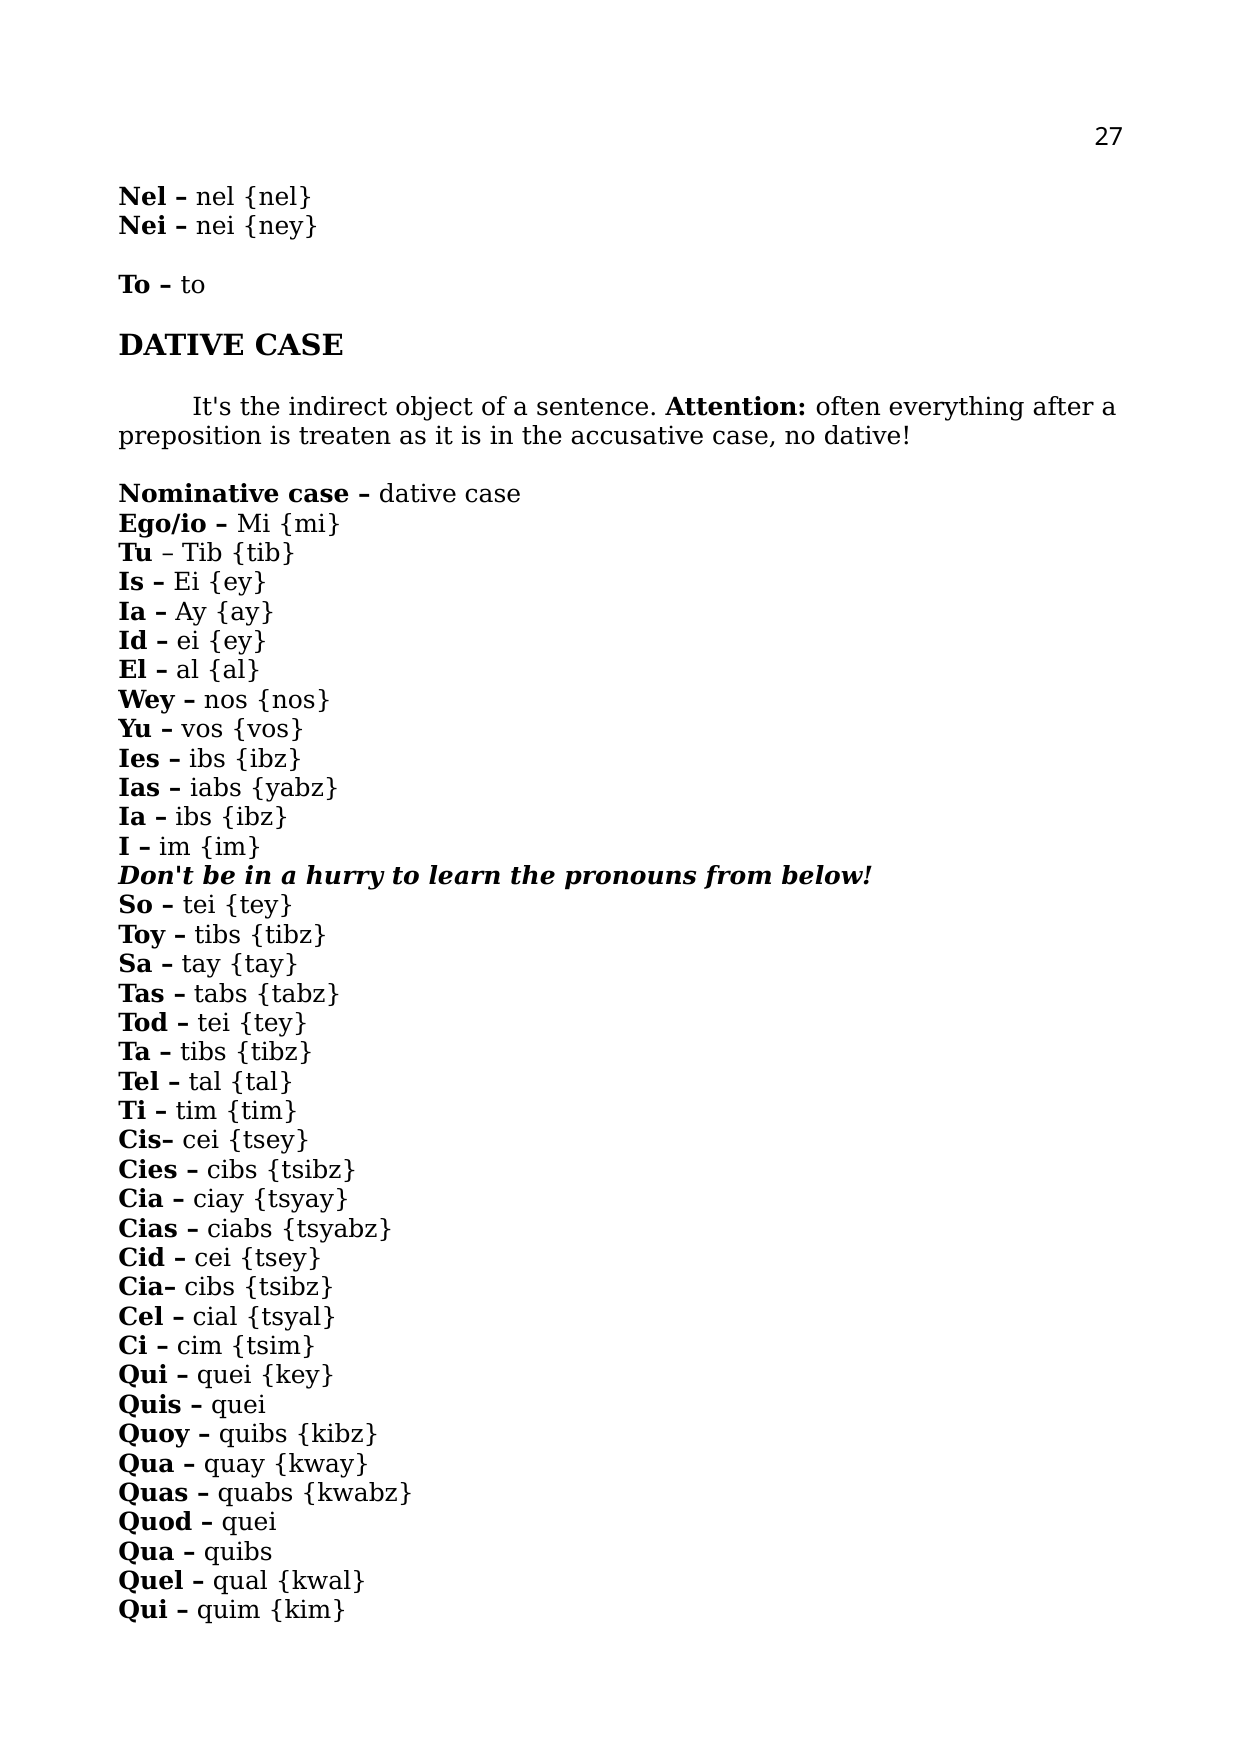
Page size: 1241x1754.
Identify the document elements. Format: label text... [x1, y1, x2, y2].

text Quel – qual {kwal} [118, 1566, 1123, 1596]
subtitle DATIVE CASE [118, 328, 1123, 362]
text Quod – quei [118, 1507, 1123, 1537]
text Qui – quei {key} [118, 1361, 1123, 1390]
text Ti – tim {tim} [118, 1096, 1123, 1126]
text Toy – tibs {tibz} [118, 920, 1123, 949]
text Don't be in a hurry to learn the pronouns from below! [118, 861, 1123, 891]
text Is – Ei {ey} [118, 567, 1123, 597]
text Ies – ibs {ibz} [118, 744, 1123, 773]
text Nel – nel {nel} [118, 182, 1123, 211]
text I – im {im} [118, 832, 1123, 861]
text Nominative case – dative case [118, 479, 1123, 509]
text Wey – nos {nos} [118, 685, 1123, 714]
text To – to [118, 269, 1123, 299]
text Quas – quabs {kwabz} [118, 1478, 1123, 1507]
text Ego/io – Mi {mi} [118, 509, 1123, 538]
text Qua – quibs [118, 1537, 1123, 1566]
text Ia – ibs {ibz} [118, 802, 1123, 832]
text Cias – ciabs {tsyabz} [118, 1214, 1123, 1243]
text Yu – vos {vos} [118, 714, 1123, 744]
text Tu – Tib {tib} [118, 538, 1123, 567]
text So – tei {tey} [118, 891, 1123, 920]
text Nei – nei {ney} [118, 211, 1123, 240]
text Tel – tal {tal} [118, 1067, 1123, 1096]
text Ia – Ay {ay} [118, 597, 1123, 626]
text Qua – quay {kway} [118, 1449, 1123, 1478]
text Quoy – quibs {kibz} [118, 1419, 1123, 1449]
text Qui – quim {kim} [118, 1596, 1123, 1625]
text Ci – cim {tsim} [118, 1331, 1123, 1361]
text Cis– cei {tsey} [118, 1126, 1123, 1155]
text Ta – tibs {tibz} [118, 1037, 1123, 1067]
text Tas – tabs {tabz} [118, 979, 1123, 1008]
text It's the indirect object of a sentence. Attention: often everything after a preposition is treaten as it is in the accusative case, no dative! [118, 392, 1123, 450]
text Cia– cibs {tsibz} [118, 1272, 1123, 1302]
text El – al {al} [118, 656, 1123, 685]
text Quis – quei [118, 1390, 1123, 1419]
text Ias – iabs {yabz} [118, 773, 1123, 802]
text Id – ei {ey} [118, 626, 1123, 656]
text Cia – ciay {tsyay} [118, 1184, 1123, 1214]
text Sa – tay {tay} [118, 949, 1123, 979]
text Tod – tei {tey} [118, 1008, 1123, 1037]
text Cel – cial {tsyal} [118, 1302, 1123, 1331]
text Cies – cibs {tsibz} [118, 1155, 1123, 1184]
text Cid – cei {tsey} [118, 1243, 1123, 1272]
